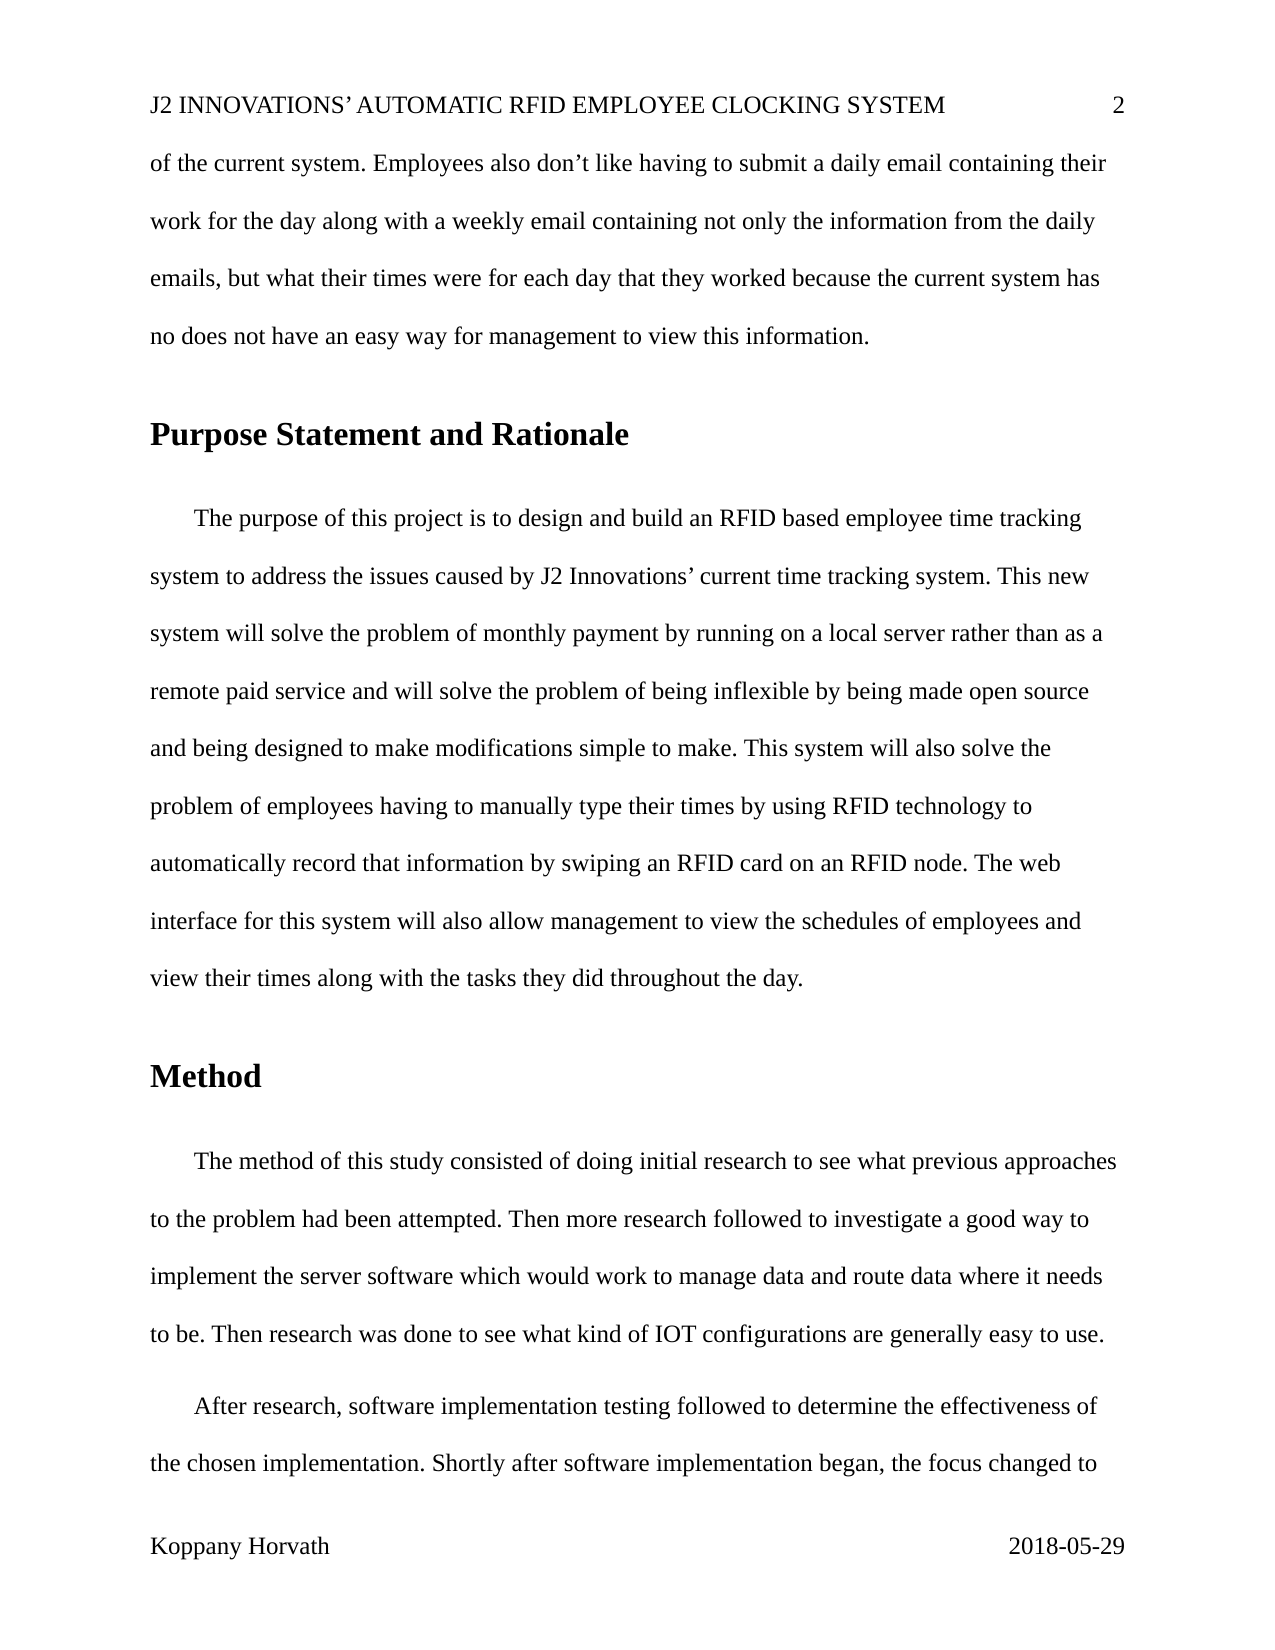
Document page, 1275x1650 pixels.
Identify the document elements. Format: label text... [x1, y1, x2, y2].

text The purpose of this project is to design and build an RFID based employee time tracking system to address the issues caused by J2 Innovations’ current time tracking system. This new system will solve the problem of monthly payment by running on a local server rather than as a remote paid service and will solve the problem of being inflexible by being made open source and being designed to make modifications simple to make. This system will also solve the problem of employees having to manually type their times by using RFID technology to automatically record that information by swiping an RFID card on an RFID node. The web interface for this system will also allow management to view the schedules of employees and view their times along with the tasks they did throughout the day. [150, 503, 1125, 992]
text of the current system. Employees also don’t like having to submit a daily email containing their work for the day along with a weekly email containing not only the information from the daily emails, but what their times were for each day that they worked because the current system has no does not have an easy way for management to view this information. [150, 148, 1125, 349]
subtitle Purpose Statement and Rationale [150, 414, 1125, 452]
text After research, software implementation testing followed to determine the effectiveness of the chosen implementation. Shortly after software implementation began, the focus changed to [150, 1391, 1125, 1477]
text The method of this study consisted of doing initial research to see what previous approaches to the problem had been attempted. Then more research followed to investigate a good way to implement the server software which would work to manage data and route data where it needs to be. Then research was done to see what kind of IOT configurations are generally easy to use. [150, 1146, 1125, 1347]
subtitle Method [150, 1056, 1125, 1095]
